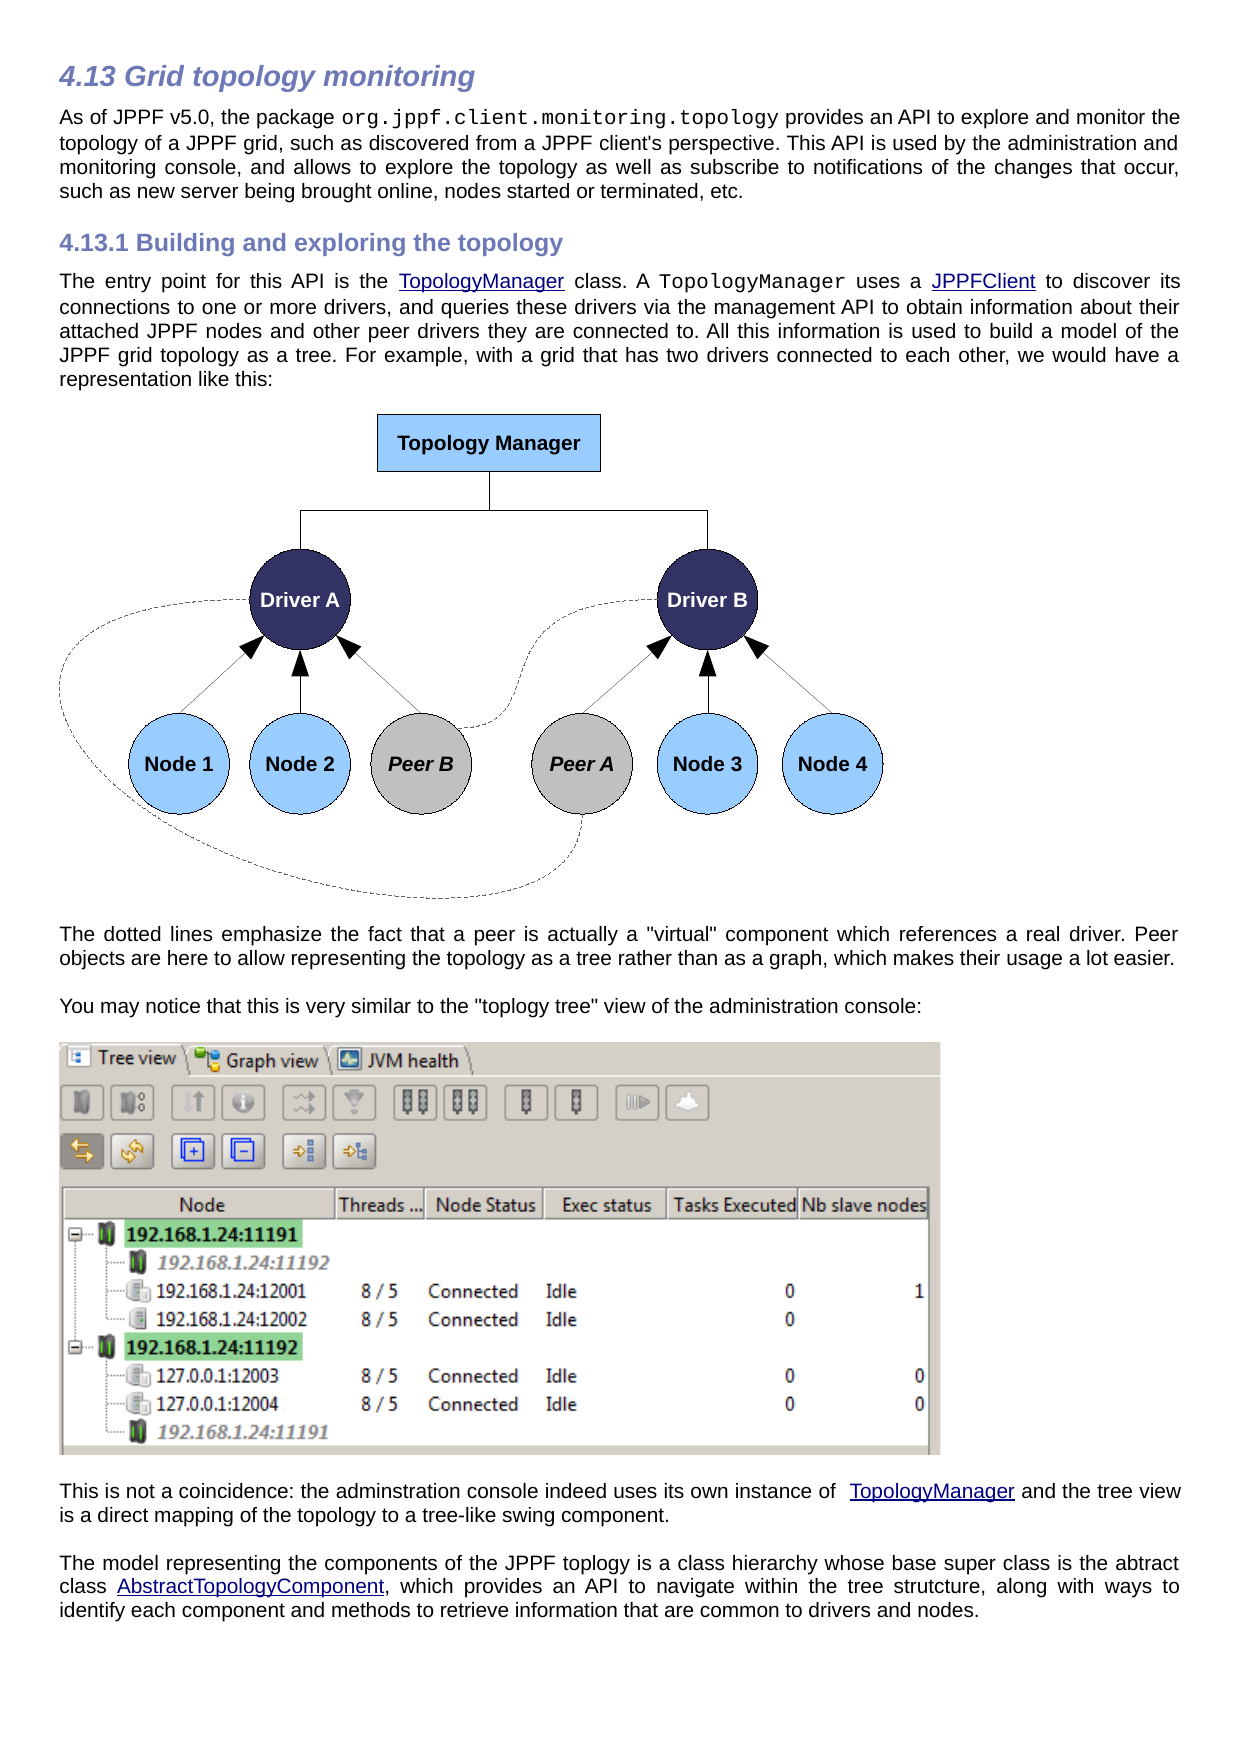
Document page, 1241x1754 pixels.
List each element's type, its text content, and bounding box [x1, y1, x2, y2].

picture [59, 1042, 941, 1455]
text This is not a coincidence: the adminstration console indeed uses its own instance of TopologyManager and the tree view is a direct mapping of the topology to a tree-like swing component. [59, 1478, 1181, 1526]
text The entry point for this API is the TopologyManager class. A TopologyManager uses a JPPFClient to discover its connections to one or more drivers, and queries these drivers via the management API to obtain information about their attached JPPF nodes and other peer drivers they are connected to. All this information is used to build a model of the JPPF grid topology as a tree. For example, with a grid that has two drivers connected to each other, we would have a representation like this: [59, 269, 1181, 391]
text You may notice that this is very similar to the "toplogy tree" view of the administration console: [59, 994, 1181, 1018]
text The dotted lines emphasize the fact that a peer is actually a "virtual" component which references a real driver. Peer objects are here to allow representing the topology as a tree rather than as a graph, which makes their usage a lot easier. [59, 922, 1181, 970]
text As of JPPF v5.0, the package org.jppf.client.monitoring.topology provides an API to explore and monitor the topology of a JPPF grid, such as discovered from a JPPF client's perspective. This API is used by the administration and monitoring console, and allows to explore the topology as well as subscribe to notifications of the changes that occur, such as new server being brought online, nodes started or terminated, etc. [59, 105, 1181, 203]
subtitle Grid topology monitoring [59, 59, 1181, 93]
text The model representing the components of the JPPF toplogy is a class hierarchy whose base super class is the abtract class AbstractTopologyComponent, which provides an API to navigate within the tree strutcture, along with ways to identify each component and methods to retrieve information that are common to drivers and nodes. [59, 1550, 1181, 1622]
subtitle Building and exploring the topology [59, 228, 1181, 257]
